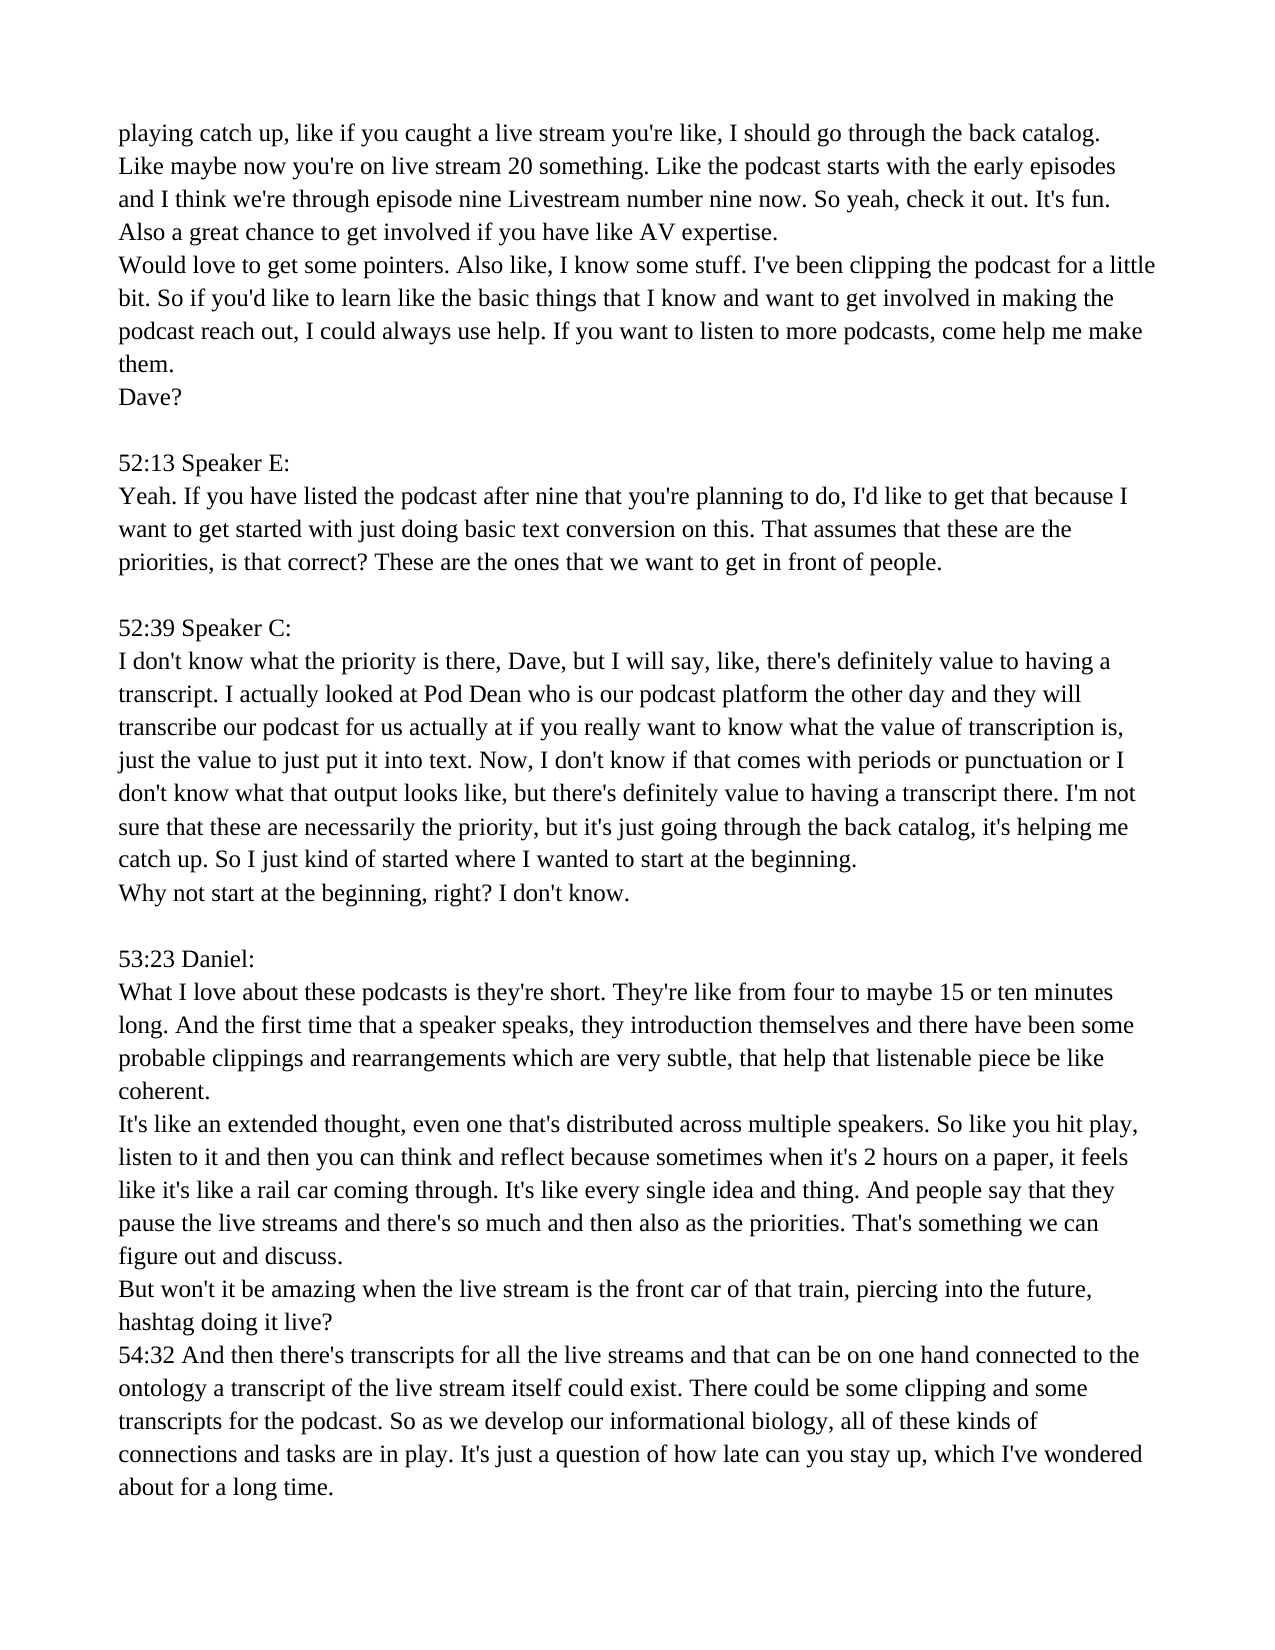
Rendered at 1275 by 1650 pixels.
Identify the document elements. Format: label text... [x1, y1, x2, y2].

text 52:13 Speaker E: [118, 448, 1157, 477]
text Would love to get some pointers. Also like, I know some stuff. I've been clipping the podcast for a little bit. So if you'd like to learn like the basic things that I know and want to get involved in making the podcast reach out, I could always use help. If you want to listen to more podcasts, come help me make them. [118, 250, 1157, 378]
text But won't it be amazing when the live stream is the front car of that train, piercing into the future, hashtag doing it live? [118, 1274, 1157, 1336]
text Yeah. If you have listed the podcast after nine that you're planning to do, I'd like to get that because I want to get started with just doing basic text conversion on this. That assumes that these are the priorities, is that correct? These are the ones that we want to get in front of people. [118, 481, 1157, 576]
text 52:39 Speaker C: [118, 613, 1157, 642]
text Dave? [118, 382, 1157, 411]
text 54:32 And then there's transcripts for all the live streams and that can be on one hand connected to the ontology a transcript of the live stream itself could exist. There could be some clipping and some transcripts for the podcast. So as we develop our informational biology, all of these kinds of connections and tasks are in play. It's just a question of how late can you stay up, which I've wondered about for a long time. [118, 1340, 1157, 1501]
text Like maybe now you're on live stream 20 something. Like the podcast starts with the early episodes and I think we're through episode nine Livestream number nine now. So yeah, check it out. It's fun. Also a great chance to get involved if you have like AV expertise. [118, 151, 1157, 246]
text playing catch up, like if you caught a live stream you're like, I should go through the back catalog. [118, 118, 1157, 147]
text It's like an extended thought, even one that's distributed across multiple speakers. So like you hit play, listen to it and then you can think and reflect because sometimes when it's 2 hours on a paper, it feels like it's like a rail car coming through. It's like every single idea and thing. And people say that they pause the live streams and there's so much and then also as the priorities. That's something we can figure out and discuss. [118, 1109, 1157, 1269]
text 53:23 Daniel: [118, 944, 1157, 972]
text I don't know what the priority is there, Dave, but I will say, like, there's definitely value to having a transcript. I actually looked at Pod Dean who is our podcast platform the other day and they will transcribe our podcast for us actually at if you really want to know what the value of transcription is, just the value to just put it into text. Now, I don't know if that comes with periods or punctuation or I don't know what that output looks like, but there's definitely value to having a transcript there. I'm not sure that these are necessarily the priority, but it's just going through the back catalog, it's helping me catch up. So I just kind of started where I wanted to start at the beginning. [118, 646, 1157, 873]
text What I love about these podcasts is they're short. They're like from four to maybe 15 or ten minutes long. And the first time that a speaker speaks, they introduction themselves and there have been some probable clippings and rearrangements which are very subtle, that help that listenable piece be like coherent. [118, 977, 1157, 1104]
text Why not start at the beginning, right? I don't know. [118, 878, 1157, 906]
